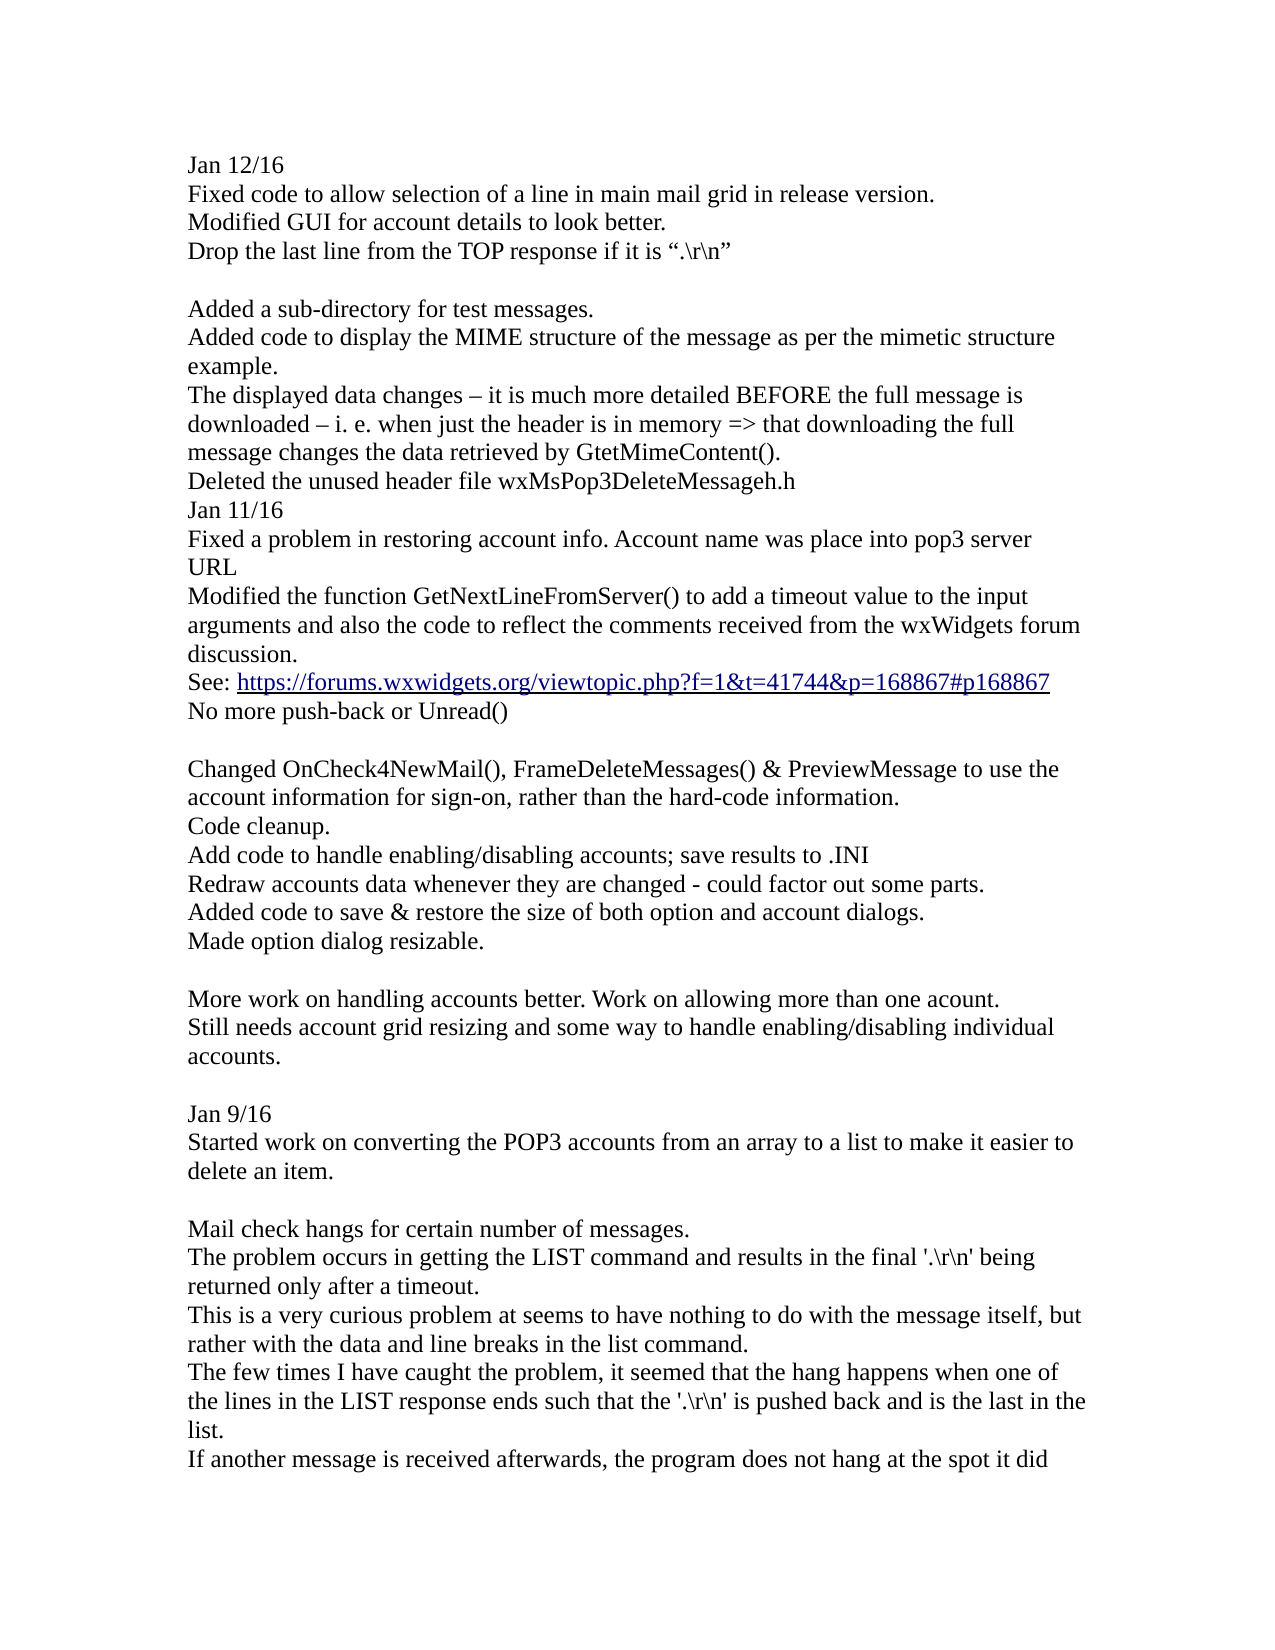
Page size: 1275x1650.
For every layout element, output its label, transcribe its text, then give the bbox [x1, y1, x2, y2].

text Added code to save & restore the size of both option and account dialogs. [187, 897, 1087, 926]
text Add code to handle enabling/disabling accounts; save results to .INI [187, 840, 1087, 869]
text The displayed data changes – it is much more detailed BEFORE the full message is downloaded – i. e. when just the header is in memory => that downloading the full message changes the data retrieved by GtetMimeContent(). [187, 380, 1087, 466]
text Mail check hangs for certain number of messages. [187, 1214, 1087, 1242]
text More work on handling accounts better. Work on allowing more than one acount. [187, 984, 1087, 1012]
text No more push-back or Unread() [187, 696, 1087, 725]
text Fixed a problem in restoring account info. Account name was place into pop3 server URL [187, 524, 1087, 581]
text Drop the last line from the TOP response if it is “.\r\n” [187, 236, 1087, 265]
text Jan 12/16 [187, 150, 1087, 179]
text The problem occurs in getting the LIST command and results in the final '.\r\n' being returned only after a timeout. [187, 1242, 1087, 1300]
text Redraw accounts data whenever they are changed - could factor out some parts. [187, 869, 1087, 897]
text See: https://forums.wxwidgets.org/viewtopic.php?f=1&t=41744&p=168867#p168867 [187, 667, 1087, 696]
text Added code to display the MIME structure of the message as per the mimetic structure example. [187, 322, 1087, 380]
text Started work on converting the POP3 accounts from an array to a list to make it easier to delete an item. [187, 1127, 1087, 1185]
text Still needs account grid resizing and some way to handle enabling/disabling individual accounts. [187, 1012, 1087, 1070]
text Modified GUI for account details to look better. [187, 207, 1087, 236]
text Deleted the unused header file wxMsPop3DeleteMessageh.h [187, 466, 1087, 495]
text Modified the function GetNextLineFromServer() to add a timeout value to the input arguments and also the code to reflect the comments received from the wxWidgets forum discussion. [187, 581, 1087, 667]
text Made option dialog resizable. [187, 926, 1087, 955]
text Jan 9/16 [187, 1099, 1087, 1127]
text Changed OnCheck4NewMail(), FrameDeleteMessages() & PreviewMessage to use the account information for sign-on, rather than the hard-code information. [187, 754, 1087, 811]
text Jan 11/16 [187, 495, 1087, 524]
text Added a sub-directory for test messages. [187, 294, 1087, 322]
text If another message is received afterwards, the program does not hang at the spot it did [187, 1444, 1087, 1472]
text This is a very curious problem at seems to have nothing to do with the message itself, but rather with the data and line breaks in the list command. [187, 1300, 1087, 1357]
text Code cleanup. [187, 811, 1087, 840]
text The few times I have caught the problem, it seemed that the hang happens when one of the lines in the LIST response ends such that the '.\r\n' is pushed back and is the last in the list. [187, 1357, 1087, 1444]
text Fixed code to allow selection of a line in main mail grid in release version. [187, 179, 1087, 207]
